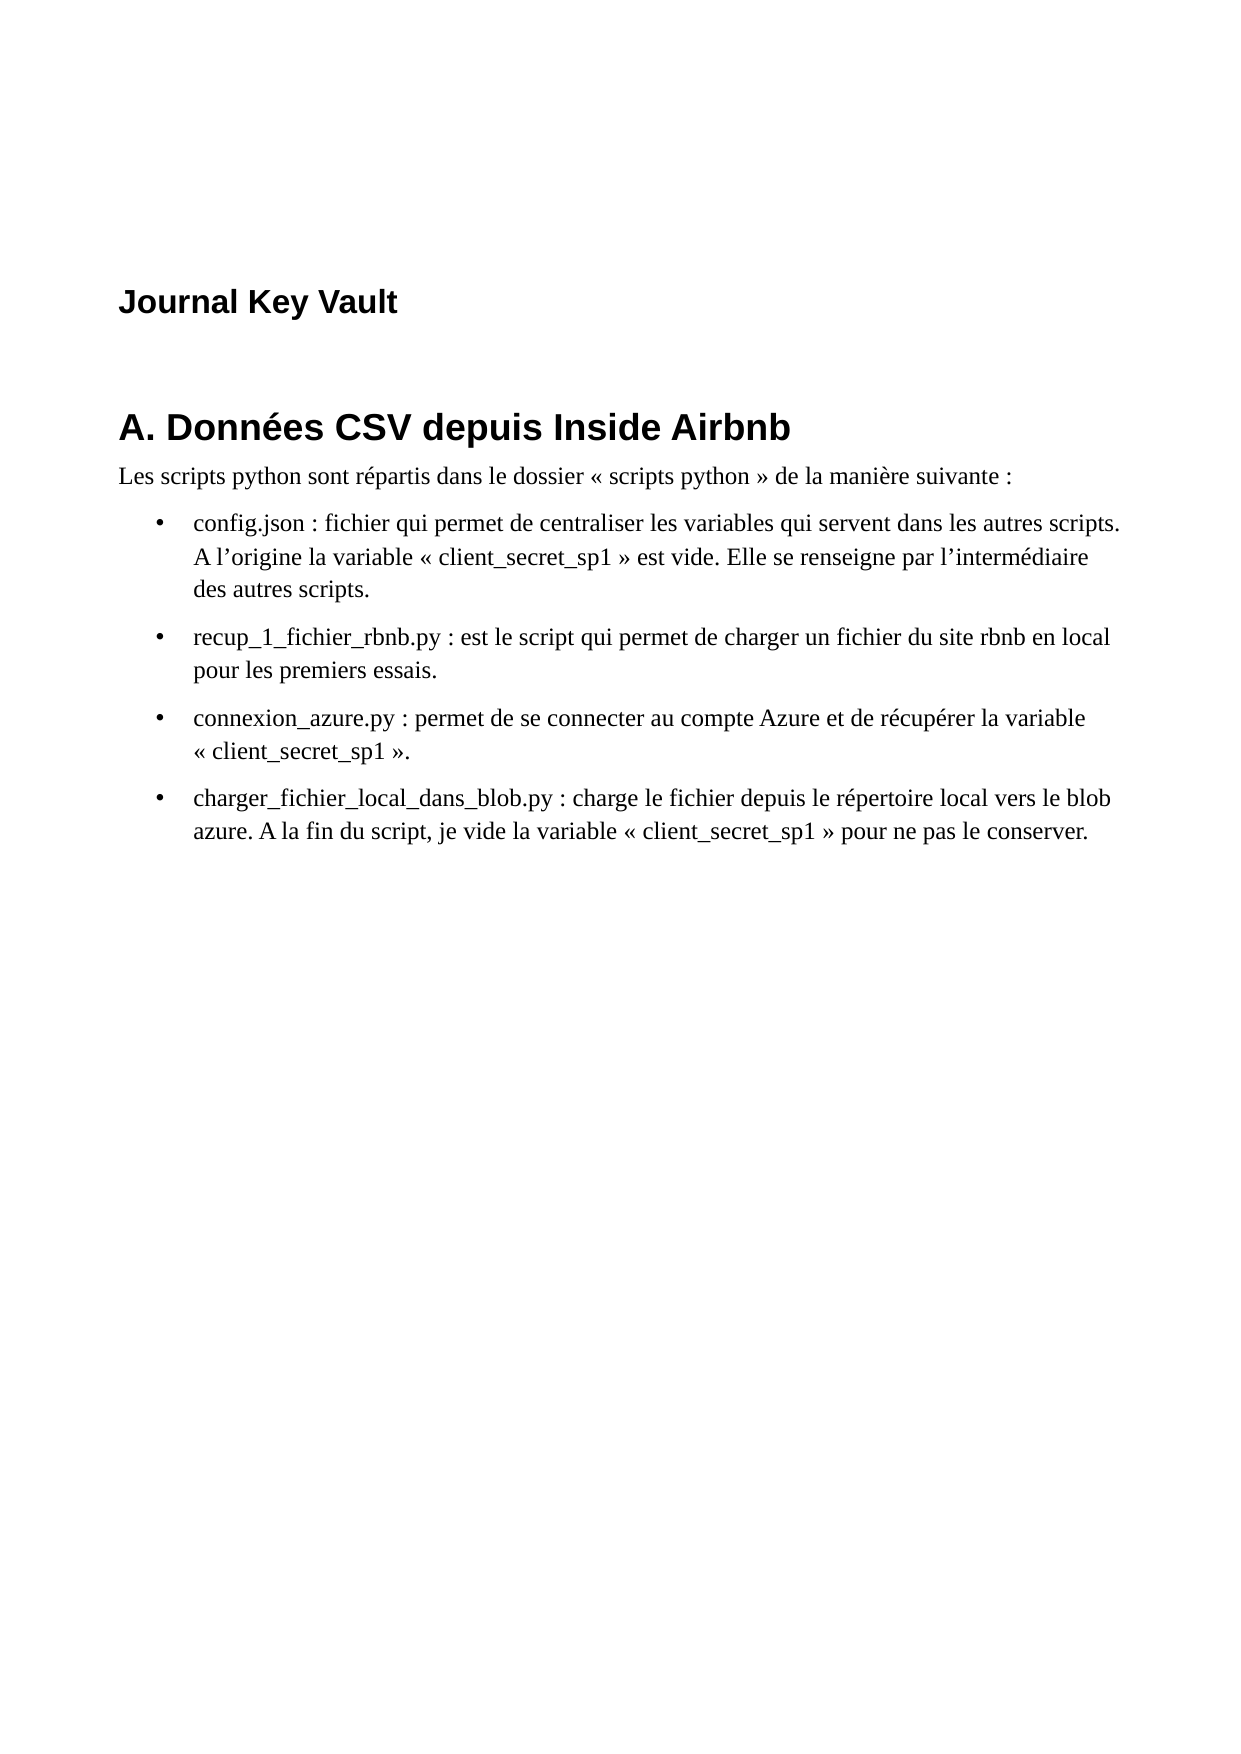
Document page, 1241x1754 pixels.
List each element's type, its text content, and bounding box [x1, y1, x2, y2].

subtitle Journal Key Vault [118, 282, 1122, 320]
list charger_fichier_local_dans_blob.py : charge le fichier depuis le répertoire local vers le blob azure. A la fin du script, je vide la variable « client_secret_sp1 » pour ne pas le conserver. [156, 783, 1122, 845]
list connexion_azure.py : permet de se connecter au compte Azure et de récupérer la variable « client_secret_sp1 ». [156, 703, 1122, 764]
text Les scripts python sont répartis dans le dossier « scripts python » de la manière suivante : [118, 461, 1122, 490]
subtitle A. Données CSV depuis Inside Airbnb [118, 405, 1122, 448]
list config.json : fichier qui permet de centraliser les variables qui servent dans les autres scripts. A l’origine la variable « client_secret_sp1 » est vide. Elle se renseigne par l’intermédiaire des autres scripts. [156, 508, 1122, 603]
list recup_1_fichier_rbnb.py : est le script qui permet de charger un fichier du site rbnb en local pour les premiers essais. [156, 622, 1122, 684]
